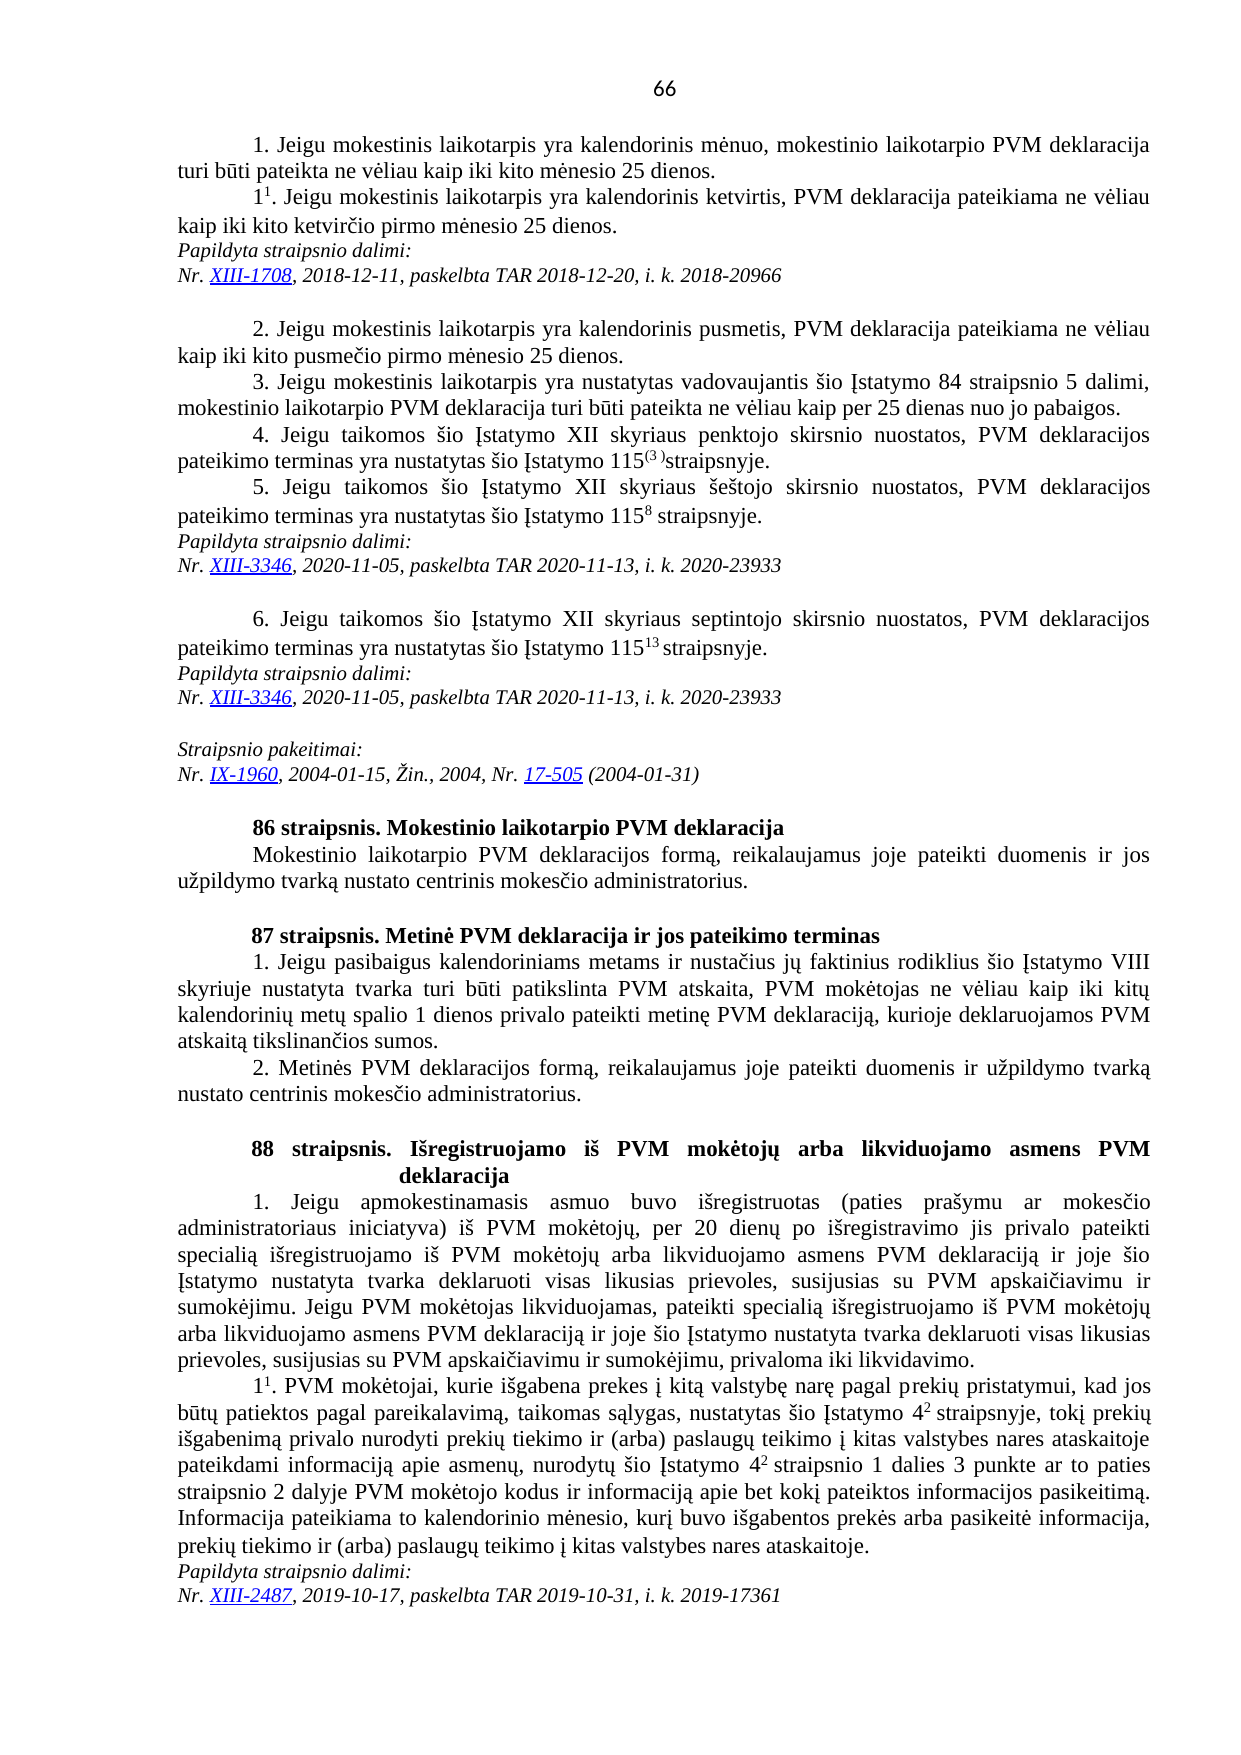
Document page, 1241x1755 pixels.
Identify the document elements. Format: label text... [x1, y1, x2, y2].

text 11. PVM mokėtojai, kurie išgabena prekes į kitą valstybę narę pagal prekių pristatymui, kad jos būtų patiektos pagal pareikalavimą, taikomas sąlygas, nustatytas šio Įstatymo 42 straipsnyje, tokį prekių išgabenimą privalo nurodyti prekių tiekimo ir (arba) paslaugų teikimo į kitas valstybes nares ataskaitoje pateikdami informaciją apie asmenų, nurodytų šio Įstatymo 42 straipsnio 1 dalies 3 punkte ar to paties straipsnio 2 dalyje PVM mokėtojo kodus ir informaciją apie bet kokį pateiktos informacijos pasikeitimą. Informacija pateikiama to kalendorinio mėnesio, kurį buvo išgabentos prekės arba pasikeitė informacija, prekių tiekimo ir (arba) paslaugų teikimo į kitas valstybes nares ataskaitoje. [177, 1372, 1152, 1559]
text 1. Jeigu mokestinis laikotarpis yra kalendorinis mėnuo, mokestinio laikotarpio PVM deklaracija turi būti pateikta ne vėliau kaip iki kito mėnesio 25 dienos. [177, 131, 1152, 183]
text 87 straipsnis. Metinė PVM deklaracija ir jos pateikimo terminas [177, 922, 1152, 948]
text Papildyta straipsnio dalimi: [177, 238, 1152, 262]
text 88 straipsnis. Išregistruojamo iš PVM mokėtojų arba likviduojamo asmens PVM deklaracija [251, 1135, 1152, 1188]
text Straipsnio pakeitimai: [177, 737, 1152, 761]
text 6. Jeigu taikomos šio Įstatymo XII skyriaus septintojo skirsnio nuostatos, PVM deklaracijos pateikimo terminas yra nustatytas šio Įstatymo 11513 straipsnyje. [177, 605, 1152, 661]
text Mokestinio laikotarpio PVM deklaracijos formą, reikalaujamus joje pateikti duomenis ir jos užpildymo tvarką nustato centrinis mokesčio administratorius. [177, 841, 1152, 893]
text Nr. IX-1960, 2004-01-15, Žin., 2004, Nr. 17-505 (2004-01-31) [177, 761, 1152, 786]
text 2. Jeigu mokestinis laikotarpis yra kalendorinis pusmetis, PVM deklaracija pateikiama ne vėliau kaip iki kito pusmečio pirmo mėnesio 25 dienos. [177, 315, 1152, 368]
text Papildyta straipsnio dalimi: [177, 528, 1152, 553]
text Nr. XIII-3346, 2020-11-05, paskelbta TAR 2020-11-13, i. k. 2020-23933 [177, 684, 1152, 709]
text Nr. XIII-1708, 2018-12-11, paskelbta TAR 2018-12-20, i. k. 2018-20966 [177, 262, 1152, 287]
text 1. Jeigu apmokestinamasis asmuo buvo išregistruotas (paties prašymu ar mokesčio administratoriaus iniciatyva) iš PVM mokėtojų, per 20 dienų po išregistravimo jis privalo pateikti specialią išregistruojamo iš PVM mokėtojų arba likviduojamo asmens PVM deklaraciją ir joje šio Įstatymo nustatyta tvarka deklaruoti visas likusias prievoles, susijusias su PVM apskaičiavimu ir sumokėjimu. Jeigu PVM mokėtojas likviduojamas, pateikti specialią išregistruojamo iš PVM mokėtojų arba likviduojamo asmens PVM deklaraciją ir joje šio Įstatymo nustatyta tvarka deklaruoti visas likusias prievoles, susijusias su PVM apskaičiavimu ir sumokėjimu, privaloma iki likvidavimo. [177, 1188, 1152, 1372]
text 4. Jeigu taikomos šio Įstatymo XII skyriaus penktojo skirsnio nuostatos, PVM deklaracijos pateikimo terminas yra nustatytas šio Įstatymo 115(3 )straipsnyje. [177, 421, 1152, 473]
text 86 straipsnis. Mokestinio laikotarpio PVM deklaracija [177, 814, 1152, 841]
text 11. Jeigu mokestinis laikotarpis yra kalendorinis ketvirtis, PVM deklaracija pateikiama ne vėliau kaip iki kito ketvirčio pirmo mėnesio 25 dienos. [177, 183, 1152, 238]
text 2. Metinės PVM deklaracijos formą, reikalaujamus joje pateikti duomenis ir užpildymo tvarką nustato centrinis mokesčio administratorius. [177, 1054, 1152, 1107]
text 3. Jeigu mokestinis laikotarpis yra nustatytas vadovaujantis šio Įstatymo 84 straipsnio 5 dalimi, mokestinio laikotarpio PVM deklaracija turi būti pateikta ne vėliau kaip per 25 dienas nuo jo pabaigos. [177, 368, 1152, 421]
text Papildyta straipsnio dalimi: [177, 1559, 1152, 1583]
text Nr. XIII-2487, 2019-10-17, paskelbta TAR 2019-10-31, i. k. 2019-17361 [177, 1583, 1152, 1607]
text Papildyta straipsnio dalimi: [177, 661, 1152, 684]
text 5. Jeigu taikomos šio Įstatymo XII skyriaus šeštojo skirsnio nuostatos, PVM deklaracijos pateikimo terminas yra nustatytas šio Įstatymo 1158 straipsnyje. [177, 473, 1152, 528]
text 1. Jeigu pasibaigus kalendoriniams metams ir nustačius jų faktinius rodiklius šio Įstatymo VIII skyriuje nustatyta tvarka turi būti patikslinta PVM atskaita, PVM mokėtojas ne vėliau kaip iki kitų kalendorinių metų spalio 1 dienos privalo pateikti metinę PVM deklaraciją, kurioje deklaruojamos PVM atskaitą tikslinančios sumos. [177, 948, 1152, 1054]
text Nr. XIII-3346, 2020-11-05, paskelbta TAR 2020-11-13, i. k. 2020-23933 [177, 553, 1152, 577]
